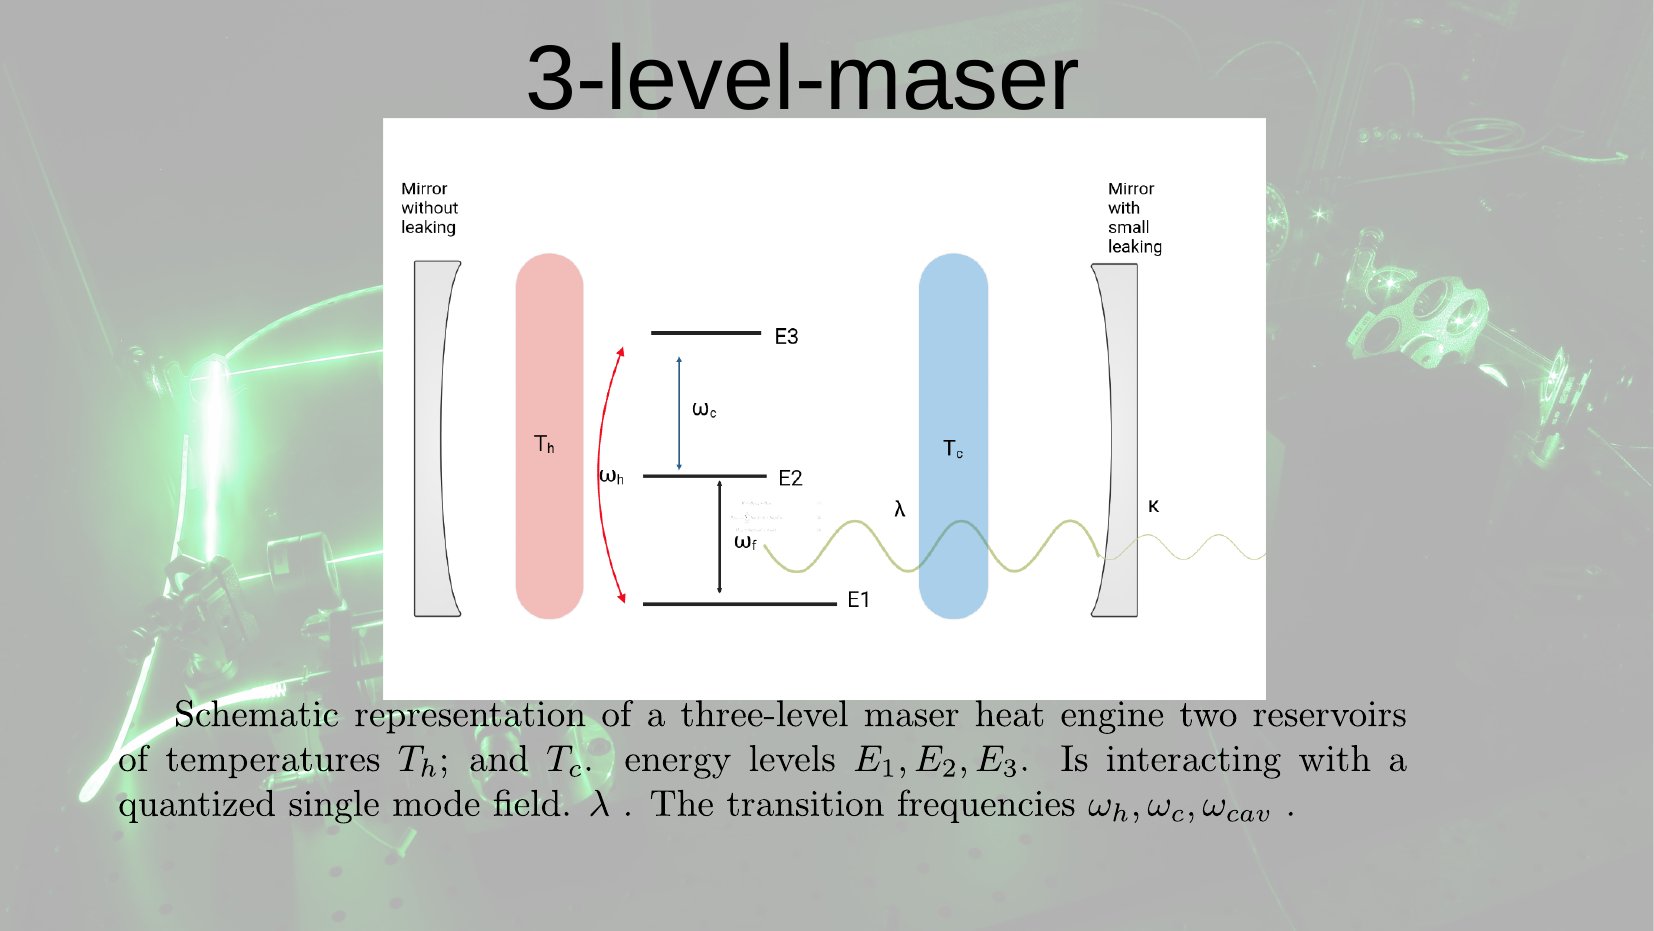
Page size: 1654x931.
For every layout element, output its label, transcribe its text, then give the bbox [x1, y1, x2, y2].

title 3-level-maser [59, 0, 1548, 156]
picture [118, 118, 1407, 824]
